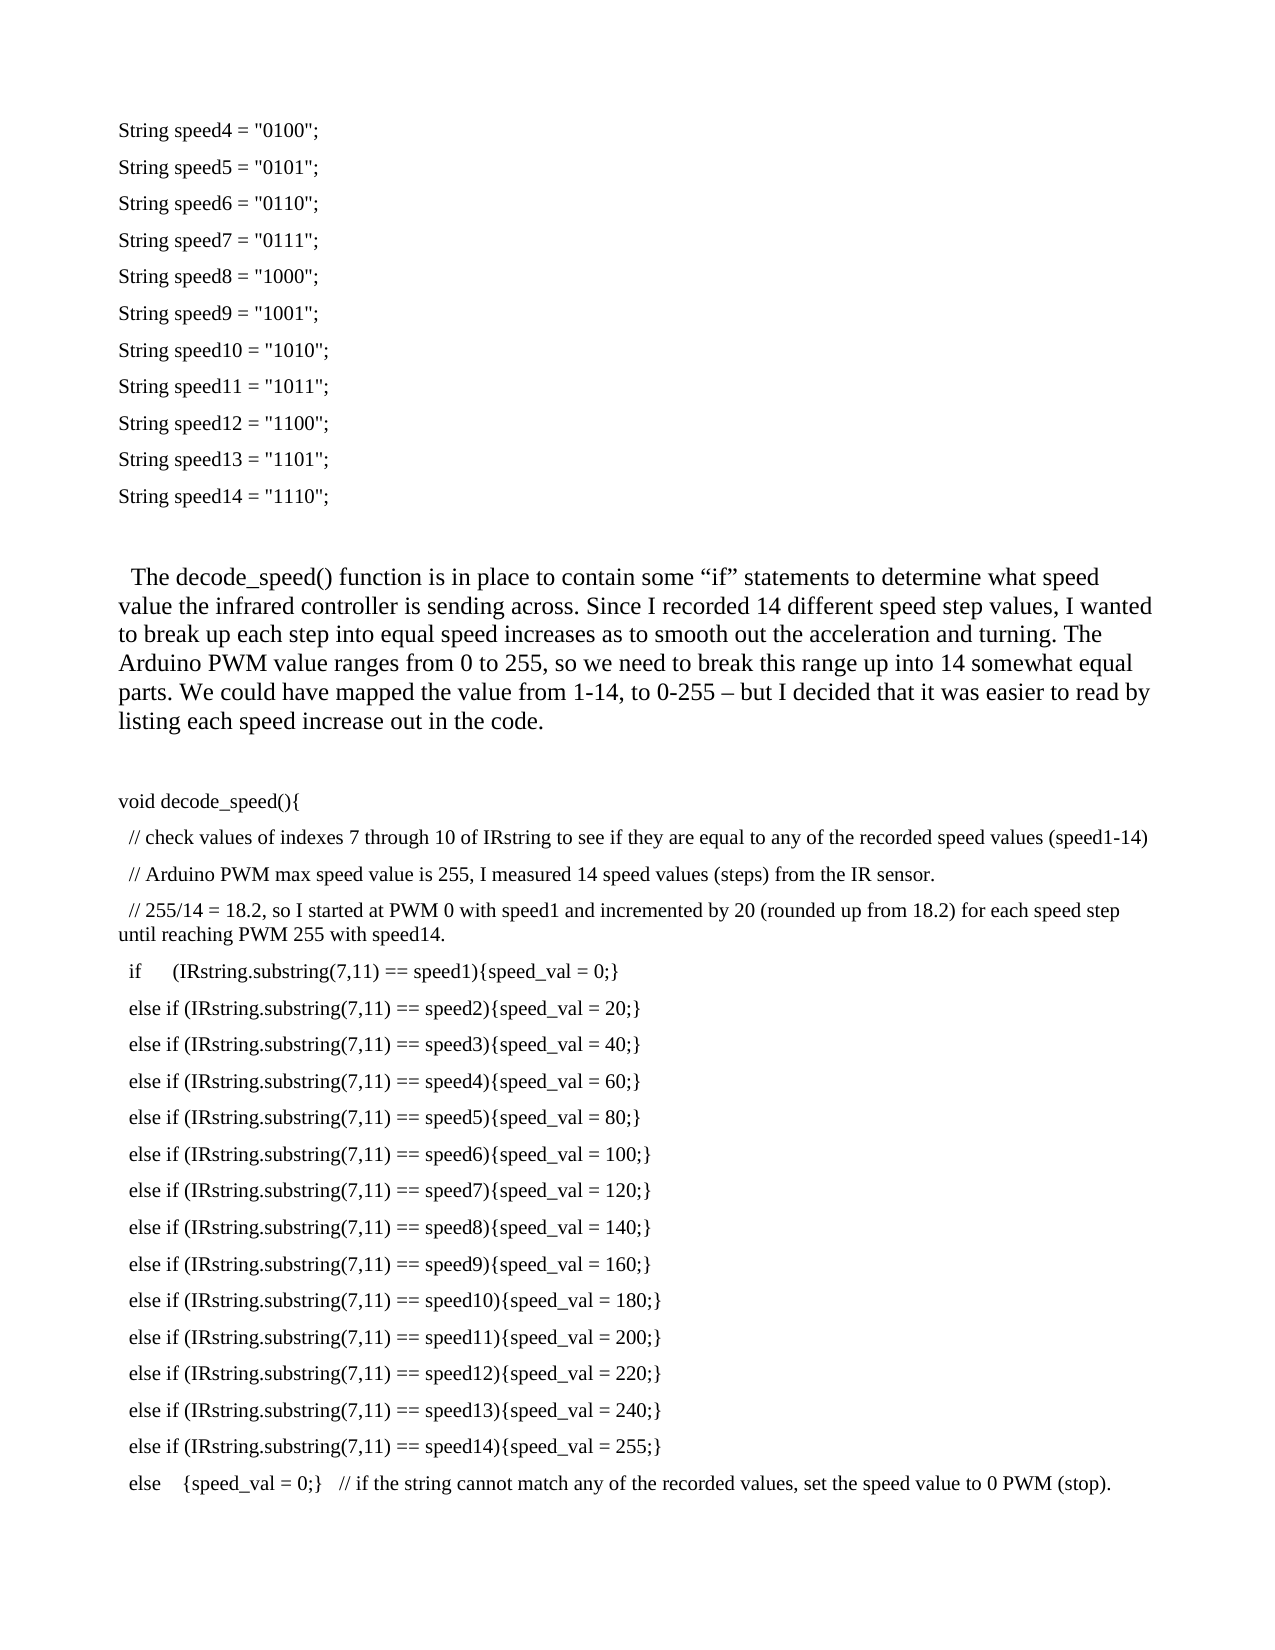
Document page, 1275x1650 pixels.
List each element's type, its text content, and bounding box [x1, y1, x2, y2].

text The decode_speed() function is in place to contain some “if” statements to determine what speed value the infrared controller is sending across. Since I recorded 14 different speed step values, I wanted to break up each step into equal speed increases as to smooth out the acceleration and turning. The Arduino PWM value ranges from 0 to 255, so we need to break this range up into 14 somewhat equal parts. We could have mapped the value from 1-14, to 0-255 – but I decided that it was easier to read by listing each speed increase out in the code. [118, 562, 1157, 734]
text String speed7 = "0111"; [118, 228, 1157, 252]
text String speed12 = "1100"; [118, 411, 1157, 435]
text else if (IRstring.substring(7,11) == speed10){speed_val = 180;} [118, 1288, 1157, 1312]
text else if (IRstring.substring(7,11) == speed5){speed_val = 80;} [118, 1105, 1157, 1129]
text else if (IRstring.substring(7,11) == speed2){speed_val = 20;} [118, 996, 1157, 1019]
text else if (IRstring.substring(7,11) == speed6){speed_val = 100;} [118, 1142, 1157, 1166]
text // 255/14 = 18.2, so I started at PWM 0 with speed1 and incremented by 20 (rounded up from 18.2) for each speed step until reaching PWM 255 with speed14. [118, 898, 1157, 946]
text String speed9 = "1001"; [118, 301, 1157, 325]
text // Arduino PWM max speed value is 255, I measured 14 speed values (steps) from the IR sensor. [118, 862, 1157, 886]
text else if (IRstring.substring(7,11) == speed12){speed_val = 220;} [118, 1361, 1157, 1385]
text String speed6 = "0110"; [118, 191, 1157, 215]
text String speed13 = "1101"; [118, 447, 1157, 471]
text String speed14 = "1110"; [118, 484, 1157, 508]
text void decode_speed(){ [118, 789, 1157, 813]
text String speed8 = "1000"; [118, 264, 1157, 288]
text if (IRstring.substring(7,11) == speed1){speed_val = 0;} [118, 959, 1157, 983]
text else if (IRstring.substring(7,11) == speed7){speed_val = 120;} [118, 1178, 1157, 1202]
text // check values of indexes 7 through 10 of IRstring to see if they are equal to any of the recorded speed values (speed1-14) [118, 825, 1157, 849]
text else {speed_val = 0;} // if the string cannot match any of the recorded values, set the speed value to 0 PWM (stop). [118, 1471, 1157, 1495]
text else if (IRstring.substring(7,11) == speed13){speed_val = 240;} [118, 1398, 1157, 1422]
text else if (IRstring.substring(7,11) == speed4){speed_val = 60;} [118, 1069, 1157, 1093]
text else if (IRstring.substring(7,11) == speed11){speed_val = 200;} [118, 1324, 1157, 1349]
text else if (IRstring.substring(7,11) == speed9){speed_val = 160;} [118, 1251, 1157, 1276]
text String speed10 = "1010"; [118, 337, 1157, 362]
text else if (IRstring.substring(7,11) == speed3){speed_val = 40;} [118, 1032, 1157, 1056]
text else if (IRstring.substring(7,11) == speed14){speed_val = 255;} [118, 1434, 1157, 1458]
text String speed4 = "0100"; [118, 118, 1157, 142]
text else if (IRstring.substring(7,11) == speed8){speed_val = 140;} [118, 1215, 1157, 1239]
text String speed5 = "0101"; [118, 155, 1157, 179]
text String speed11 = "1011"; [118, 374, 1157, 398]
